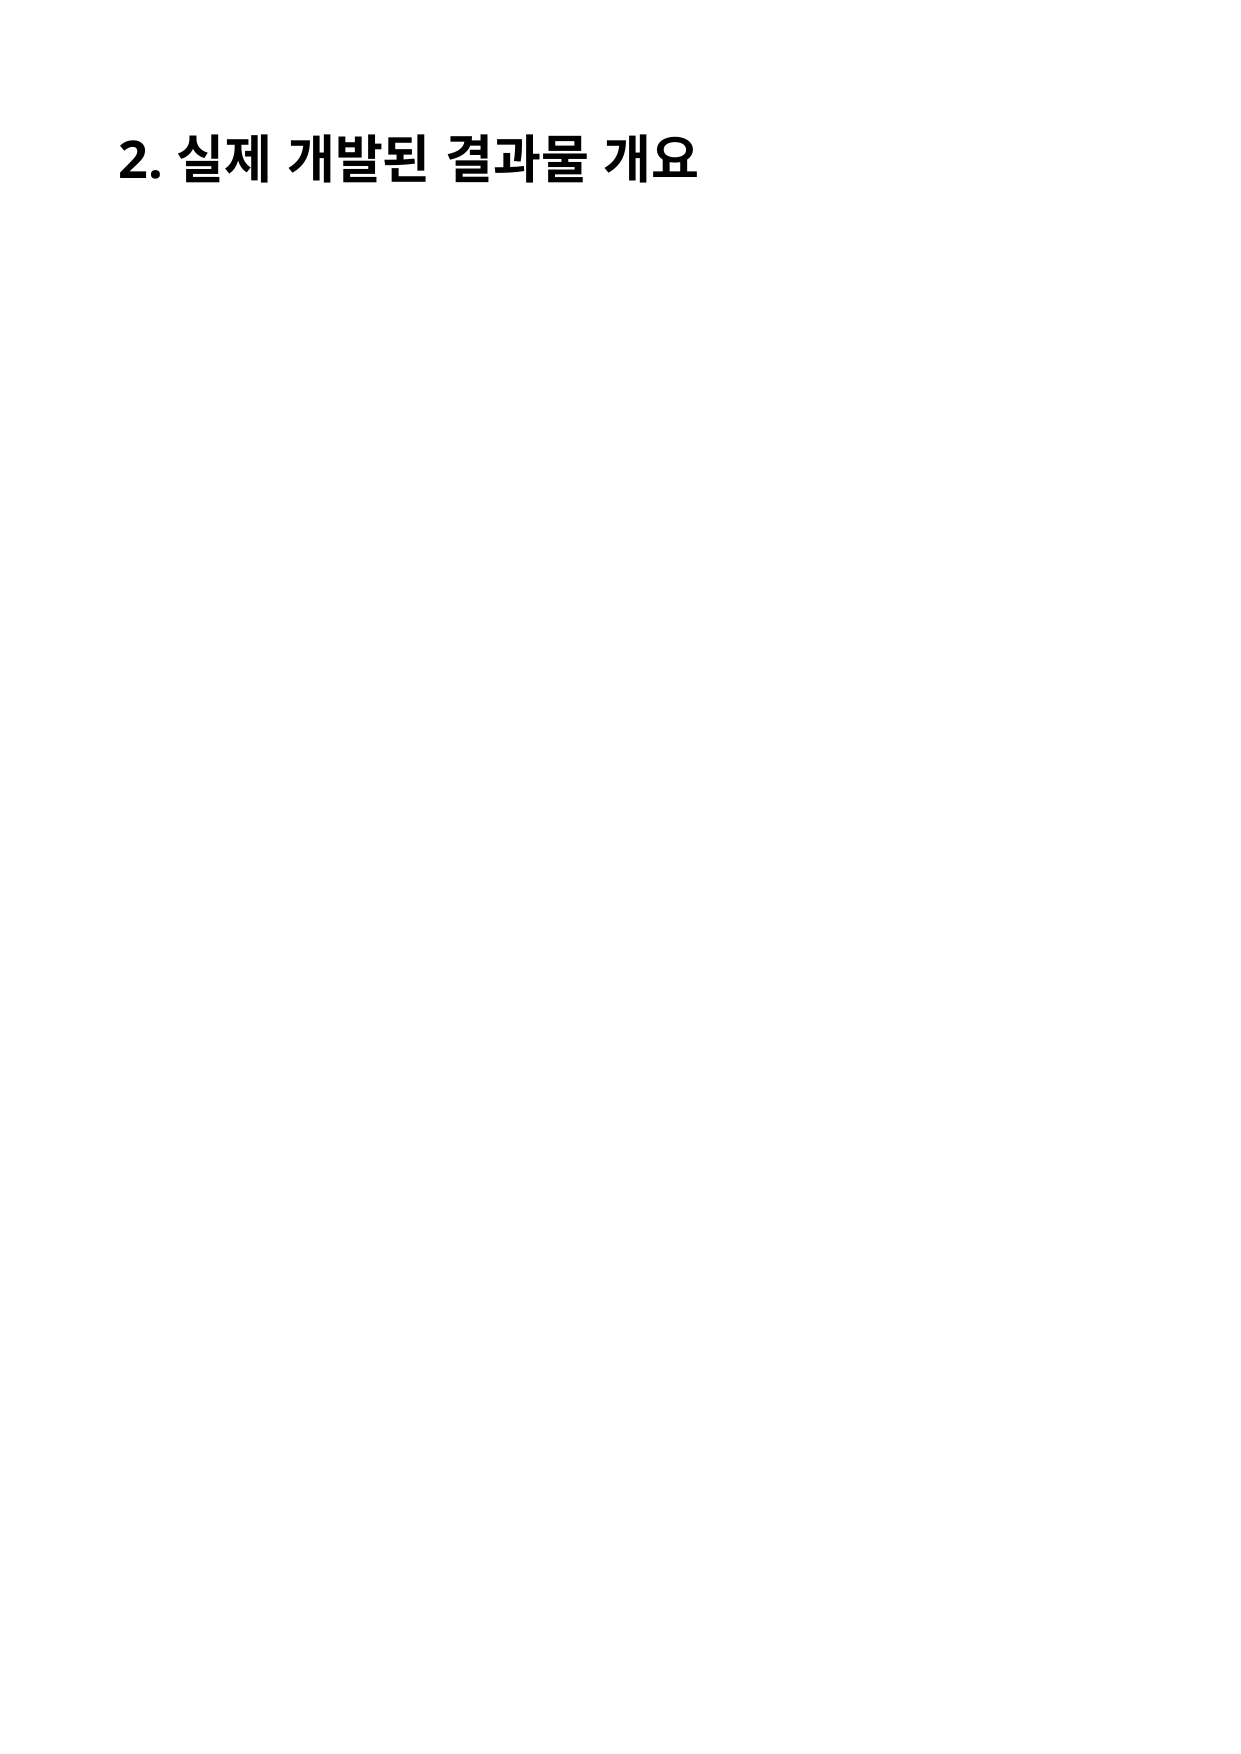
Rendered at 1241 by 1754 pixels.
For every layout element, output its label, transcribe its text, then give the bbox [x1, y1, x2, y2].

text 2. 실제 개발된 결과물 개요 [118, 118, 1122, 194]
